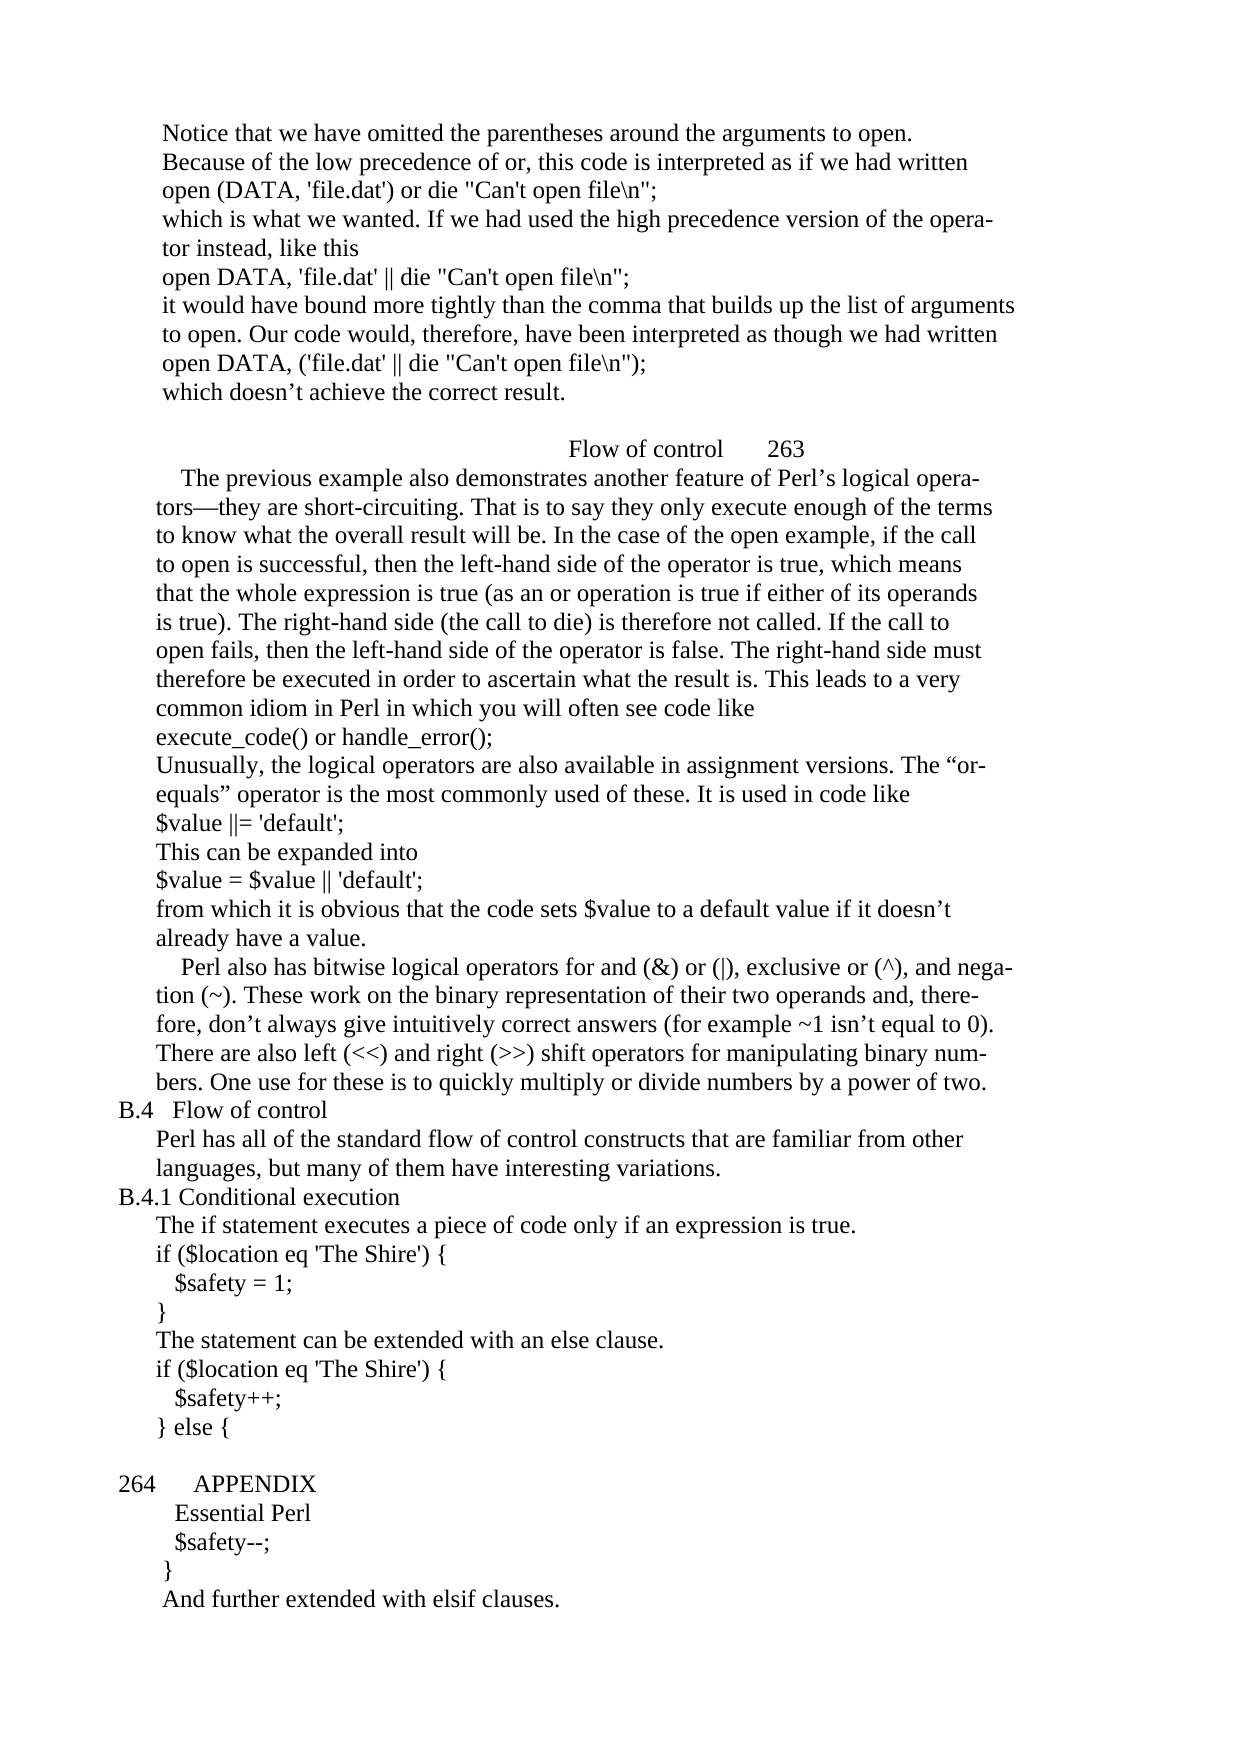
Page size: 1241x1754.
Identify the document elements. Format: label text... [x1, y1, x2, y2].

text to know what the overall result will be. In the case of the open example, if the call [118, 521, 1122, 549]
text is true). The right-hand side (the call to die) is therefore not called. If the call to [118, 607, 1122, 636]
text } [118, 1556, 1122, 1584]
text 264 APPENDIX [118, 1469, 1122, 1498]
text tors—they are short-circuiting. That is to say they only execute enough of the terms [118, 492, 1122, 521]
text that the whole expression is true (as an or operation is true if either of its operands [118, 578, 1122, 607]
text The previous example also demonstrates another feature of Perl’s logical opera- [118, 463, 1122, 492]
text if ($location eq 'The Shire') { [118, 1354, 1122, 1383]
text The if statement executes a piece of code only if an expression is true. [118, 1211, 1122, 1239]
text therefore be executed in order to ascertain what the result is. This leads to a very [118, 664, 1122, 693]
text Notice that we have omitted the parentheses around the arguments to open. [118, 118, 1122, 147]
text Because of the low precedence of or, this code is interpreted as if we had written [118, 147, 1122, 176]
text already have a value. [118, 923, 1122, 952]
text This can be expanded into [118, 837, 1122, 866]
text execute_code() or handle_error(); [118, 722, 1122, 751]
text open DATA, ('file.dat' || die "Can't open file\n"); [118, 348, 1122, 377]
text languages, but many of them have interesting variations. [118, 1153, 1122, 1182]
text Essential Perl [118, 1498, 1122, 1527]
text which doesn’t achieve the correct result. [118, 377, 1122, 406]
text open (DATA, 'file.dat') or die "Can't open file\n"; [118, 176, 1122, 204]
text from which it is obvious that the code sets $value to a default value if it doesn’t [118, 894, 1122, 923]
text $safety = 1; [118, 1268, 1122, 1297]
text equals” operator is the most commonly used of these. It is used in code like [118, 779, 1122, 808]
text $safety--; [118, 1527, 1122, 1556]
text $value ||= 'default'; [118, 808, 1122, 837]
text tor instead, like this [118, 233, 1122, 262]
text to open. Our code would, therefore, have been interpreted as though we had written [118, 319, 1122, 348]
text B.4 Flow of control [118, 1096, 1122, 1124]
text And further extended with elsif clauses. [118, 1584, 1122, 1613]
text it would have bound more tightly than the comma that builds up the list of arguments [118, 291, 1122, 319]
text $safety++; [118, 1383, 1122, 1412]
text if ($location eq 'The Shire') { [118, 1239, 1122, 1268]
text } else { [118, 1412, 1122, 1441]
text There are also left (<<) and right (>>) shift operators for manipulating binary num- [118, 1038, 1122, 1067]
text Flow of control 263 [118, 434, 1122, 463]
text The statement can be extended with an else clause. [118, 1326, 1122, 1354]
text bers. One use for these is to quickly multiply or divide numbers by a power of two. [118, 1067, 1122, 1096]
text which is what we wanted. If we had used the high precedence version of the opera- [118, 204, 1122, 233]
text common idiom in Perl in which you will often see code like [118, 693, 1122, 722]
text tion (~). These work on the binary representation of their two operands and, there- [118, 981, 1122, 1009]
text open DATA, 'file.dat' || die "Can't open file\n"; [118, 262, 1122, 291]
text } [118, 1297, 1122, 1326]
text open fails, then the left-hand side of the operator is false. The right-hand side must [118, 636, 1122, 664]
text Perl has all of the standard flow of control constructs that are familiar from other [118, 1124, 1122, 1153]
text Unusually, the logical operators are also available in assignment versions. The “or- [118, 751, 1122, 779]
text to open is successful, then the left-hand side of the operator is true, which means [118, 549, 1122, 578]
text $value = $value || 'default'; [118, 866, 1122, 894]
text B.4.1 Conditional execution [118, 1182, 1122, 1211]
text Perl also has bitwise logical operators for and (&) or (|), exclusive or (^), and nega- [118, 952, 1122, 981]
text fore, don’t always give intuitively correct answers (for example ~1 isn’t equal to 0). [118, 1009, 1122, 1038]
